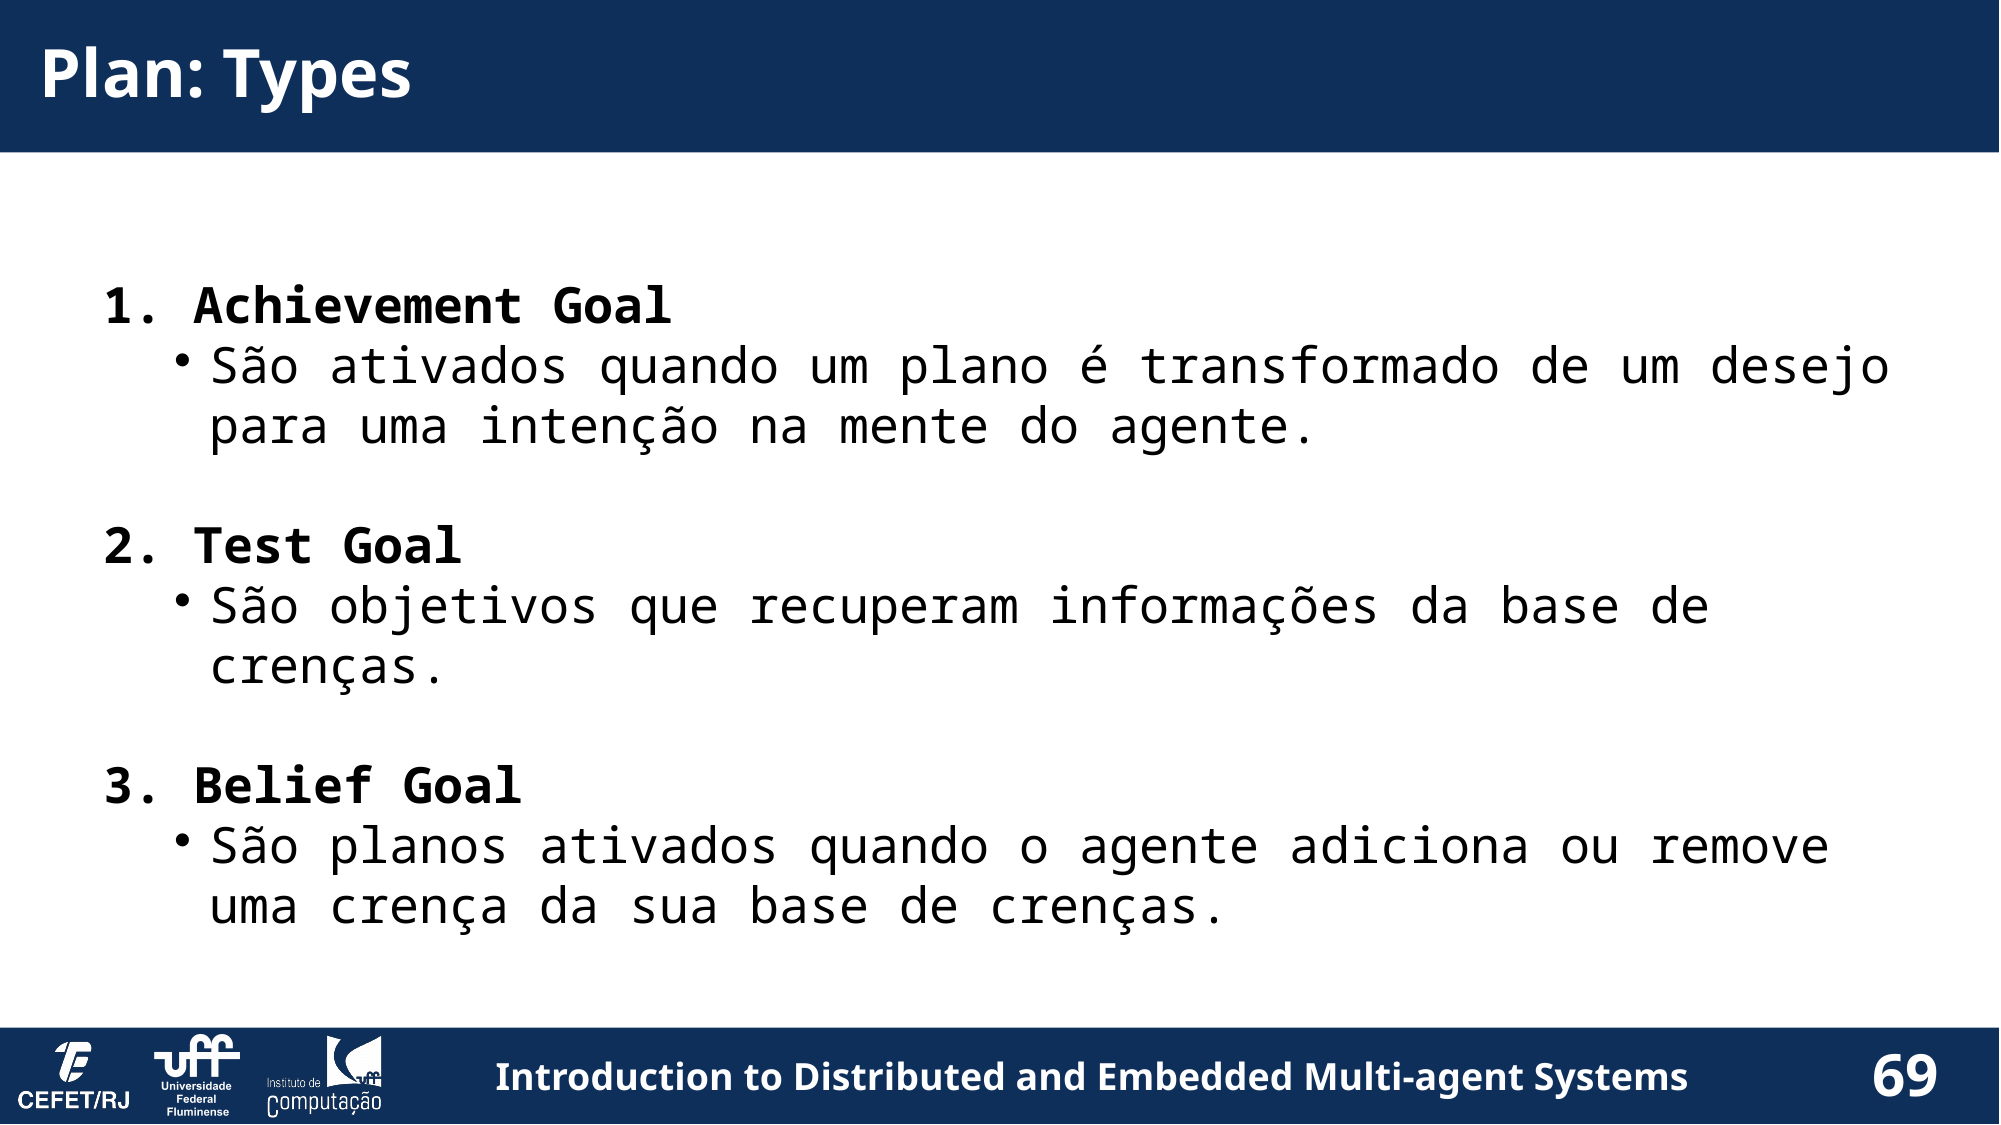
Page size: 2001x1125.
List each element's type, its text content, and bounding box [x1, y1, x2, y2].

text_box Plan: Types [25, 23, 1999, 119]
text_box Achievement Goal São ativados quando um plano é transformado de um desejo para uma intenção na mente do agente. Test Goal São objetivos que recuperam informações da base de crenças. Belief Goal São planos ativados quando o agente adiciona ou remove uma crença da sua base de crenças. [88, 146, 1947, 1001]
picture [265, 1033, 383, 1118]
picture [153, 1033, 241, 1121]
picture [18, 1021, 129, 1125]
